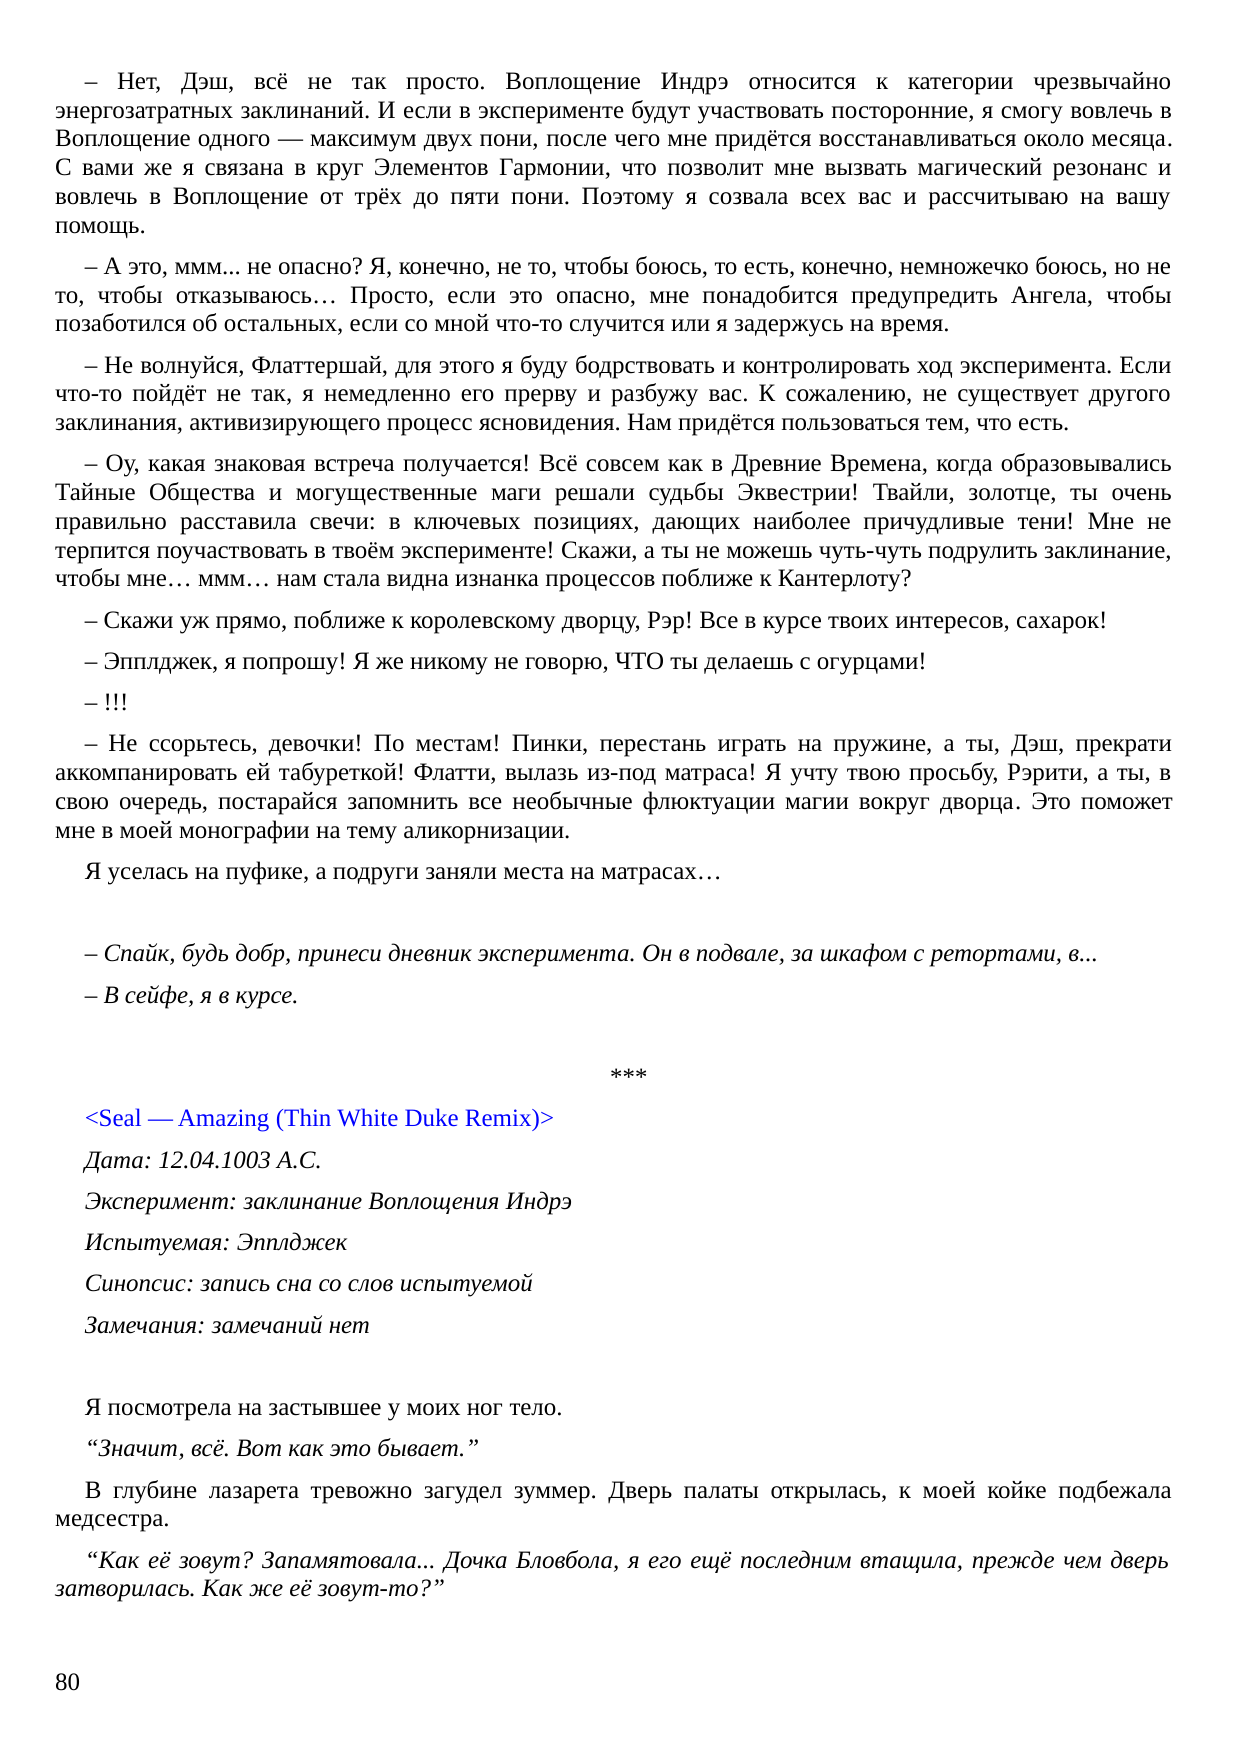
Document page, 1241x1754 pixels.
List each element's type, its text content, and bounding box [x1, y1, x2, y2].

text Замечания: замечаний нет [55, 1310, 1173, 1338]
text – Не ссорьтесь, девочки! По местам! Пинки, перестань играть на пружине, а ты, Дэш, прекрати аккомпанировать ей табуреткой! Флатти, вылазь из-под матраса! Я учту твою просьбу, Рэрити, а ты, в свою очередь, постарайся запомнить все необычные флюктуации магии вокруг дворца. Это поможет мне в моей монографии на тему аликорнизации. [55, 728, 1173, 843]
text Я уселась на пуфике, а подруги заняли места на матрасах… [55, 856, 1173, 885]
text – Оу, какая знаковая встреча получается! Всё совсем как в Древние Времена, когда образовывались Тайные Общества и могущественные маги решали судьбы Эквестрии! Твайли, золотце, ты очень правильно расставила свечи: в ключевых позициях, дающих наиболее причудливые тени! Мне не терпится поучаствовать в твоём эксперименте! Скажи, а ты не можешь чуть-чуть подрулить заклинание, чтобы мне… ммм… нам стала видна изнанка процессов поближе к Кантерлоту? [55, 448, 1173, 592]
text *** [55, 1062, 1173, 1091]
text – В сейфе, я в курсе. [55, 980, 1173, 1008]
text Эксперимент: заклинание Воплощения Индрэ [55, 1186, 1173, 1215]
text – !!! [55, 687, 1173, 716]
text “Значит, всё. Вот как это бывает.” [55, 1433, 1173, 1462]
text “Как её зовут? Запамятовала... Дочка Бловбола, я его ещё последним втащила, прежде чем дверь затворилась. Как же её зовут-то?” [55, 1545, 1173, 1602]
text Синопсис: запись сна со слов испытуемой [55, 1268, 1173, 1297]
text – Нет, Дэш, всё не так просто. Воплощение Индрэ относится к категории чрезвычайно энергозатратных заклинаний. И если в эксперименте будут участвовать посторонние, я смогу вовлечь в Воплощение одного — максимум двух пони, после чего мне придётся восстанавливаться около месяца. С вами же я связана в круг Элементов Гармонии, что позволит мне вызвать магический резонанс и вовлечь в Воплощение от трёх до пяти пони. Поэтому я созвала всех вас и рассчитываю на вашу помощь. [55, 66, 1173, 238]
text – А это, ммм... не опасно? Я, конечно, не то, чтобы боюсь, то есть, конечно, немножечко боюсь, но не то, чтобы отказываюсь… Просто, если это опасно, мне понадобится предупредить Ангела, чтобы позаботился об остальных, если со мной что-то случится или я задержусь на время. [55, 251, 1173, 337]
text Дата: 12.04.1003 А.С. [55, 1145, 1173, 1173]
text – Не волнуйся, Флаттершай, для этого я буду бодрствовать и контролировать ход эксперимента. Если что-то пойдёт не так, я немедленно его прерву и разбужу вас. К сожалению, не существует другого заклинания, активизирующего процесс ясновидения. Нам придётся пользоваться тем, что есть. [55, 350, 1173, 436]
text Я посмотрела на застывшее у моих ног тело. [55, 1392, 1173, 1421]
text <Seal — Amazing (Thin White Duke Remix)> [55, 1103, 1173, 1132]
text В глубине лазарета тревожно загудел зуммер. Дверь палаты открылась, к моей койке подбежала медсестра. [55, 1475, 1173, 1532]
text – Спайк, будь добр, принеси дневник эксперимента. Он в подвале, за шкафом с ретортами, в... [55, 938, 1173, 967]
text – Эпплджек, я попрошу! Я же никому не говорю, ЧТО ты делаешь с огурцами! [55, 646, 1173, 675]
text – Скажи уж прямо, поближе к королевскому дворцу, Рэр! Все в курсе твоих интересов, сахарок! [55, 605, 1173, 633]
text Испытуемая: Эпплджек [55, 1227, 1173, 1256]
